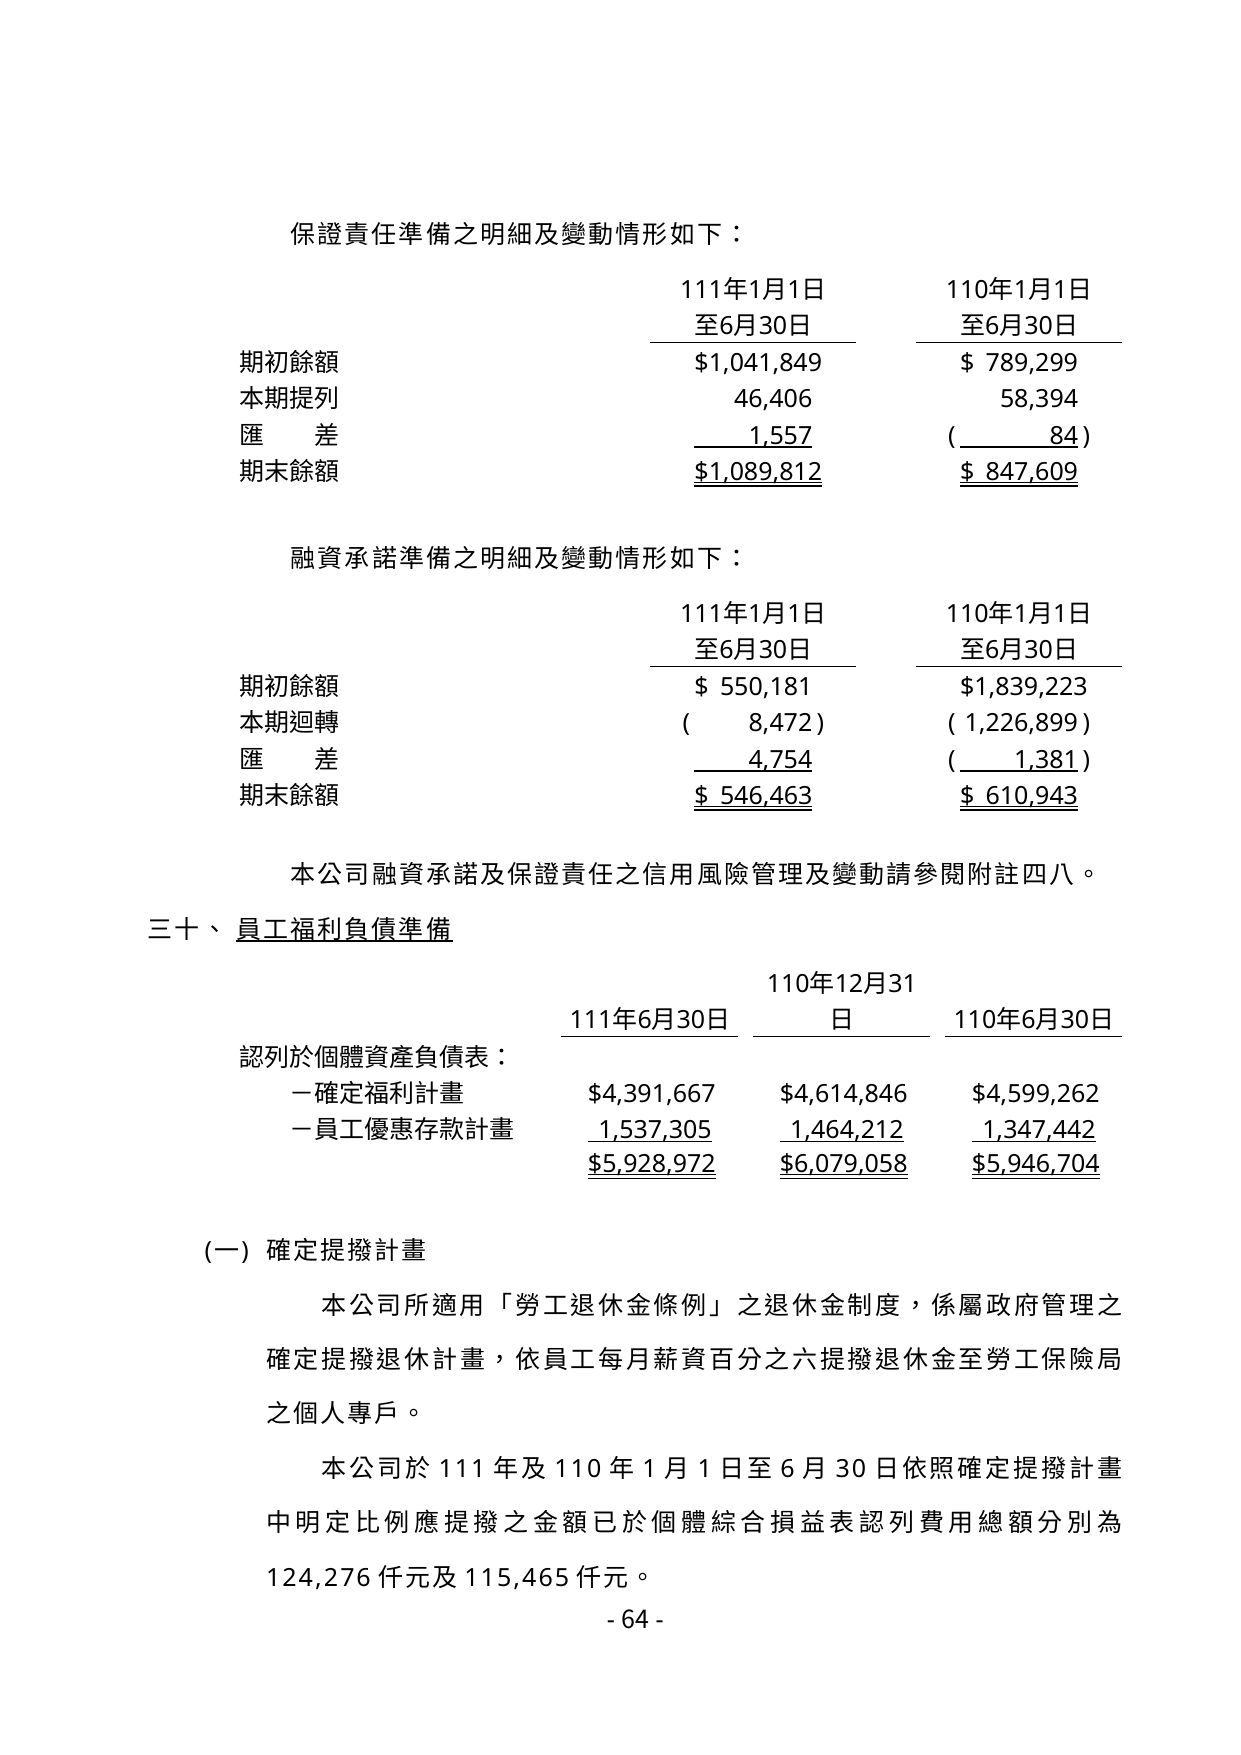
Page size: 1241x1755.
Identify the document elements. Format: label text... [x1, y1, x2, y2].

table_header 111年1月1日 至6月30日 [650, 269, 856, 342]
table_cell ( 84 ) [916, 415, 1122, 451]
table_cell [591, 451, 650, 488]
table_cell 1,347,442 [945, 1110, 1122, 1146]
table_cell [945, 1037, 1122, 1073]
table_cell [856, 451, 916, 488]
table_cell －確定福利計畫 [236, 1073, 546, 1109]
table_cell [591, 415, 650, 451]
text (一) 確定提撥計畫 [177, 1231, 1122, 1267]
table_cell 46,406 [650, 379, 856, 415]
table_cell [591, 703, 650, 739]
table_header [856, 269, 916, 342]
table_cell [856, 703, 916, 739]
table_cell [856, 379, 916, 415]
table_cell 1,537,305 [561, 1110, 738, 1146]
table_cell [546, 1073, 561, 1109]
table_cell $ 1,041,849 [650, 343, 856, 379]
table_cell [546, 1036, 561, 1073]
table_header 111年6月30日 [561, 964, 738, 1036]
table_cell 1,464,212 [753, 1110, 930, 1146]
table_cell 4,754 [650, 739, 856, 775]
table_header [591, 269, 650, 342]
table_header 111年1月1日 至6月30日 [650, 593, 856, 666]
table_cell $ 6,079,058 [753, 1146, 930, 1180]
table_cell 本期迴轉 [236, 703, 591, 739]
table_cell [930, 1146, 945, 1180]
table_cell 匯 差 [236, 739, 591, 775]
table_cell [930, 1110, 945, 1146]
table_cell [930, 1073, 945, 1109]
table_cell 本期提列 [236, 379, 591, 415]
text 本公司融資承諾及保證責任之信用風險管理及變動請參閱附註四八。 [236, 855, 1122, 891]
table_cell 期初餘額 [236, 666, 591, 703]
table_cell [738, 1036, 753, 1073]
table_cell [561, 1037, 738, 1073]
table_cell 匯 差 [236, 415, 591, 451]
table_cell [591, 342, 650, 379]
table_cell $ 550,181 [650, 667, 856, 703]
table_header [236, 269, 591, 342]
table_cell [738, 1146, 753, 1180]
table_cell $ 546,463 [650, 775, 856, 812]
table_cell [856, 666, 916, 703]
table_cell $ 4,599,262 [945, 1073, 1122, 1109]
table_cell [753, 1037, 930, 1073]
table_cell 1,557 [650, 415, 856, 451]
table_cell $ 789,299 [916, 343, 1122, 379]
table_cell [856, 739, 916, 775]
table_cell ( 1,226,899 ) [916, 703, 1122, 739]
table_cell [591, 739, 650, 775]
table_header 110年1月1日 至6月30日 [916, 593, 1122, 666]
text 本公司於111年及110年1月1日至6月30日依照確定提撥計畫中明定比例應提撥之金額已於個體綜合損益表認列費用總額分別為124,276仟元及115,465仟元。 [266, 1448, 1122, 1593]
text 融資承諾準備之明細及變動情形如下： [236, 539, 1122, 575]
table_header [236, 593, 591, 666]
table_cell $ 4,391,667 [561, 1073, 738, 1109]
text 三十、 員工福利負債準備 [148, 909, 1122, 945]
table_cell ( 1,381 ) [916, 739, 1122, 775]
table_cell 期末餘額 [236, 775, 591, 812]
table_header 110年6月30日 [945, 964, 1122, 1036]
table_header 110年1月1日 至6月30日 [916, 269, 1122, 342]
table_cell [856, 415, 916, 451]
table_cell [546, 1146, 561, 1180]
table_cell $ 5,928,972 [561, 1146, 738, 1180]
table_cell [738, 1110, 753, 1146]
table_cell 58,394 [916, 379, 1122, 415]
table_cell [930, 1036, 945, 1073]
table_cell $ 1,839,223 [916, 667, 1122, 703]
table_header [856, 593, 916, 666]
table_header [236, 964, 546, 1036]
table_cell $ 4,614,846 [753, 1073, 930, 1109]
table_cell [236, 1146, 546, 1180]
table_cell [546, 1110, 561, 1146]
table_cell $ 5,946,704 [945, 1146, 1122, 1180]
table_cell 認列於個體資產負債表： [236, 1036, 546, 1073]
table_header 110年12月31日 [753, 964, 930, 1036]
table_cell $ 847,609 [916, 451, 1122, 488]
table_cell －員工優惠存款計畫 [236, 1110, 546, 1146]
text 保證責任準備之明細及變動情形如下： [236, 215, 1122, 251]
table_cell $ 1,089,812 [650, 451, 856, 488]
table_header [546, 964, 561, 1036]
table_cell 期初餘額 [236, 342, 591, 379]
table_cell [591, 775, 650, 812]
table_cell [856, 342, 916, 379]
table_cell [591, 379, 650, 415]
table_cell $ 610,943 [916, 775, 1122, 812]
table_cell [738, 1073, 753, 1109]
table_header [738, 964, 753, 1036]
table_header [930, 964, 945, 1036]
text 本公司所適用「勞工退休金條例」之退休金制度，係屬政府管理之確定提撥退休計畫，依員工每月薪資百分之六提撥退休金至勞工保險局之個人專戶。 [266, 1285, 1122, 1430]
table_cell ( 8,472 ) [650, 703, 856, 739]
table_cell 期末餘額 [236, 451, 591, 488]
table_cell [856, 775, 916, 812]
table_header [591, 593, 650, 666]
table_cell [591, 666, 650, 703]
